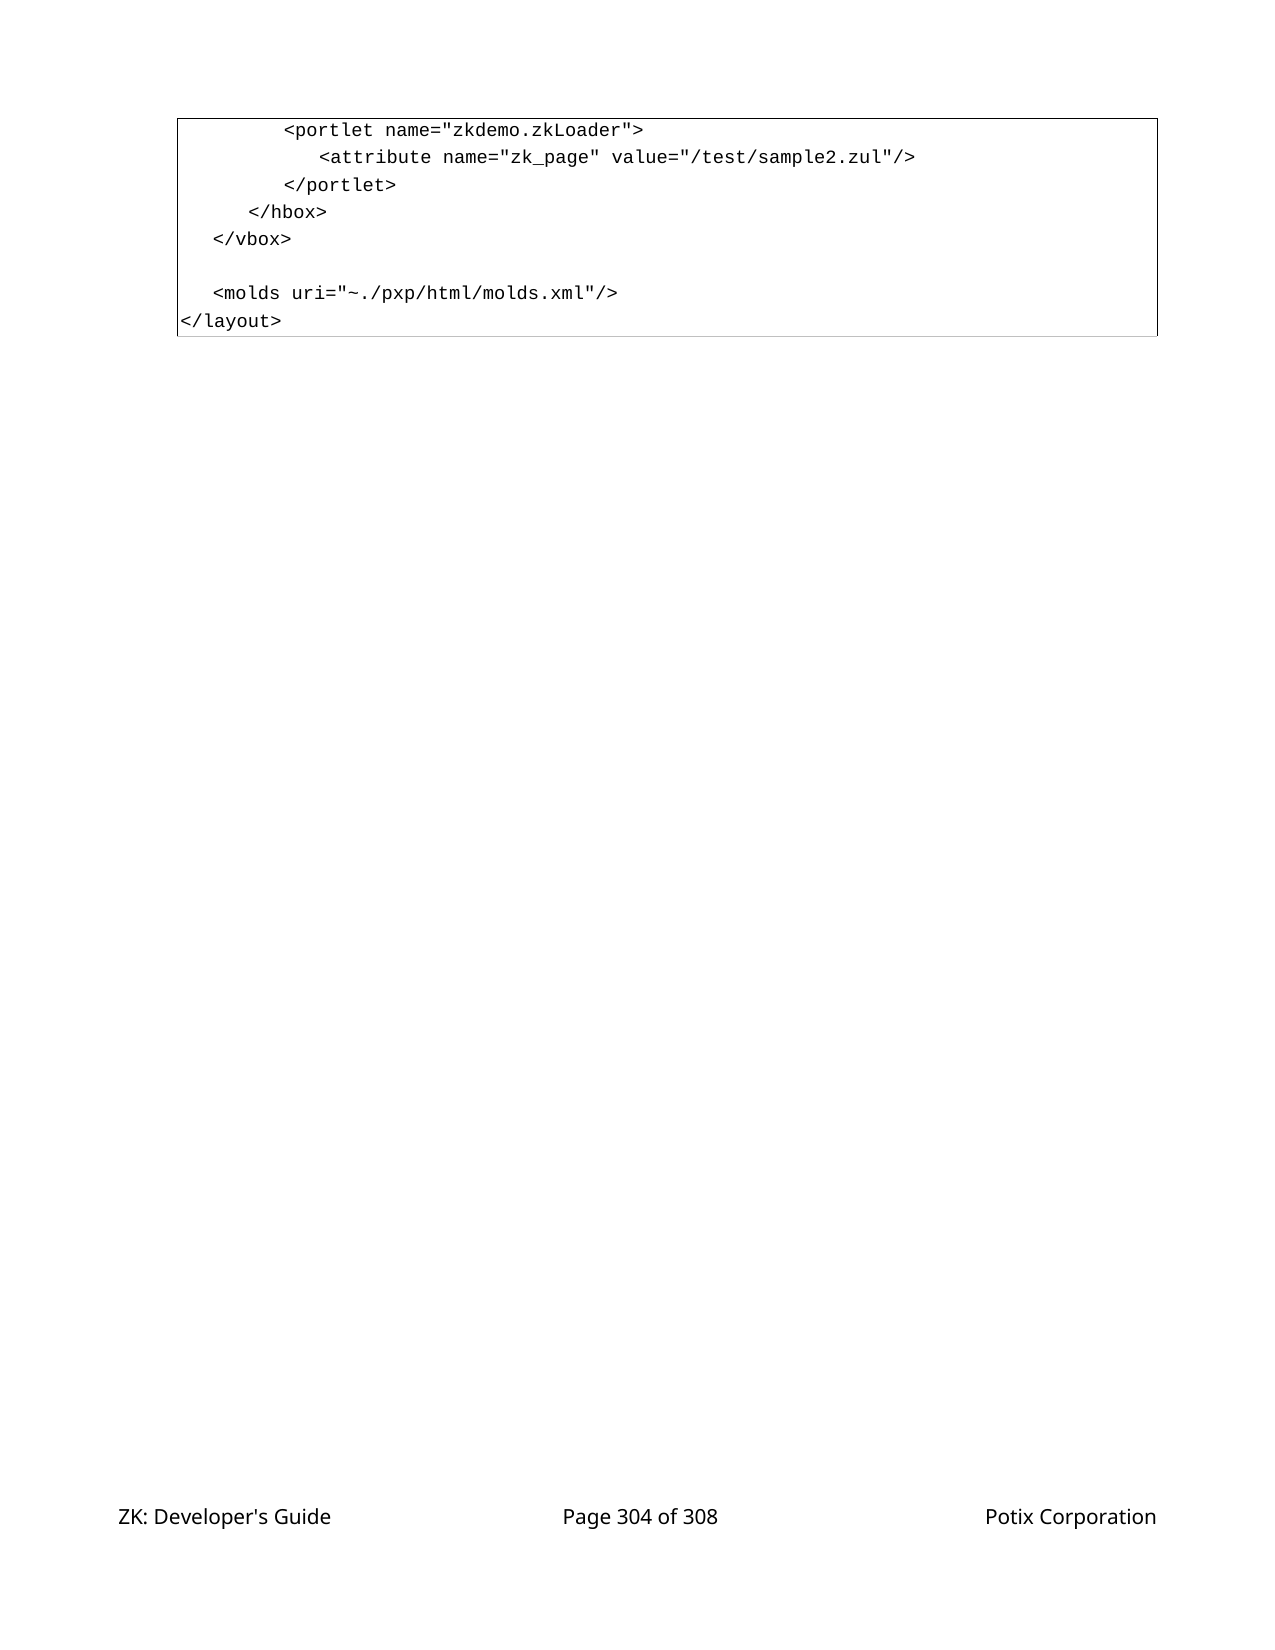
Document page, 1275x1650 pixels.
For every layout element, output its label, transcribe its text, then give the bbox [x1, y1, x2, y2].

text </hbox> [178, 200, 1157, 224]
text <attribute name="zk_page" value="/test/sample2.zul"/> [178, 145, 1157, 169]
text </vbox> [178, 227, 1157, 251]
text <molds uri="~./pxp/html/molds.xml"/> [178, 281, 1157, 306]
text </layout> [178, 308, 1157, 336]
text </portlet> [178, 172, 1157, 197]
text <portlet name="zkdemo.zkLoader"> [178, 119, 1157, 142]
